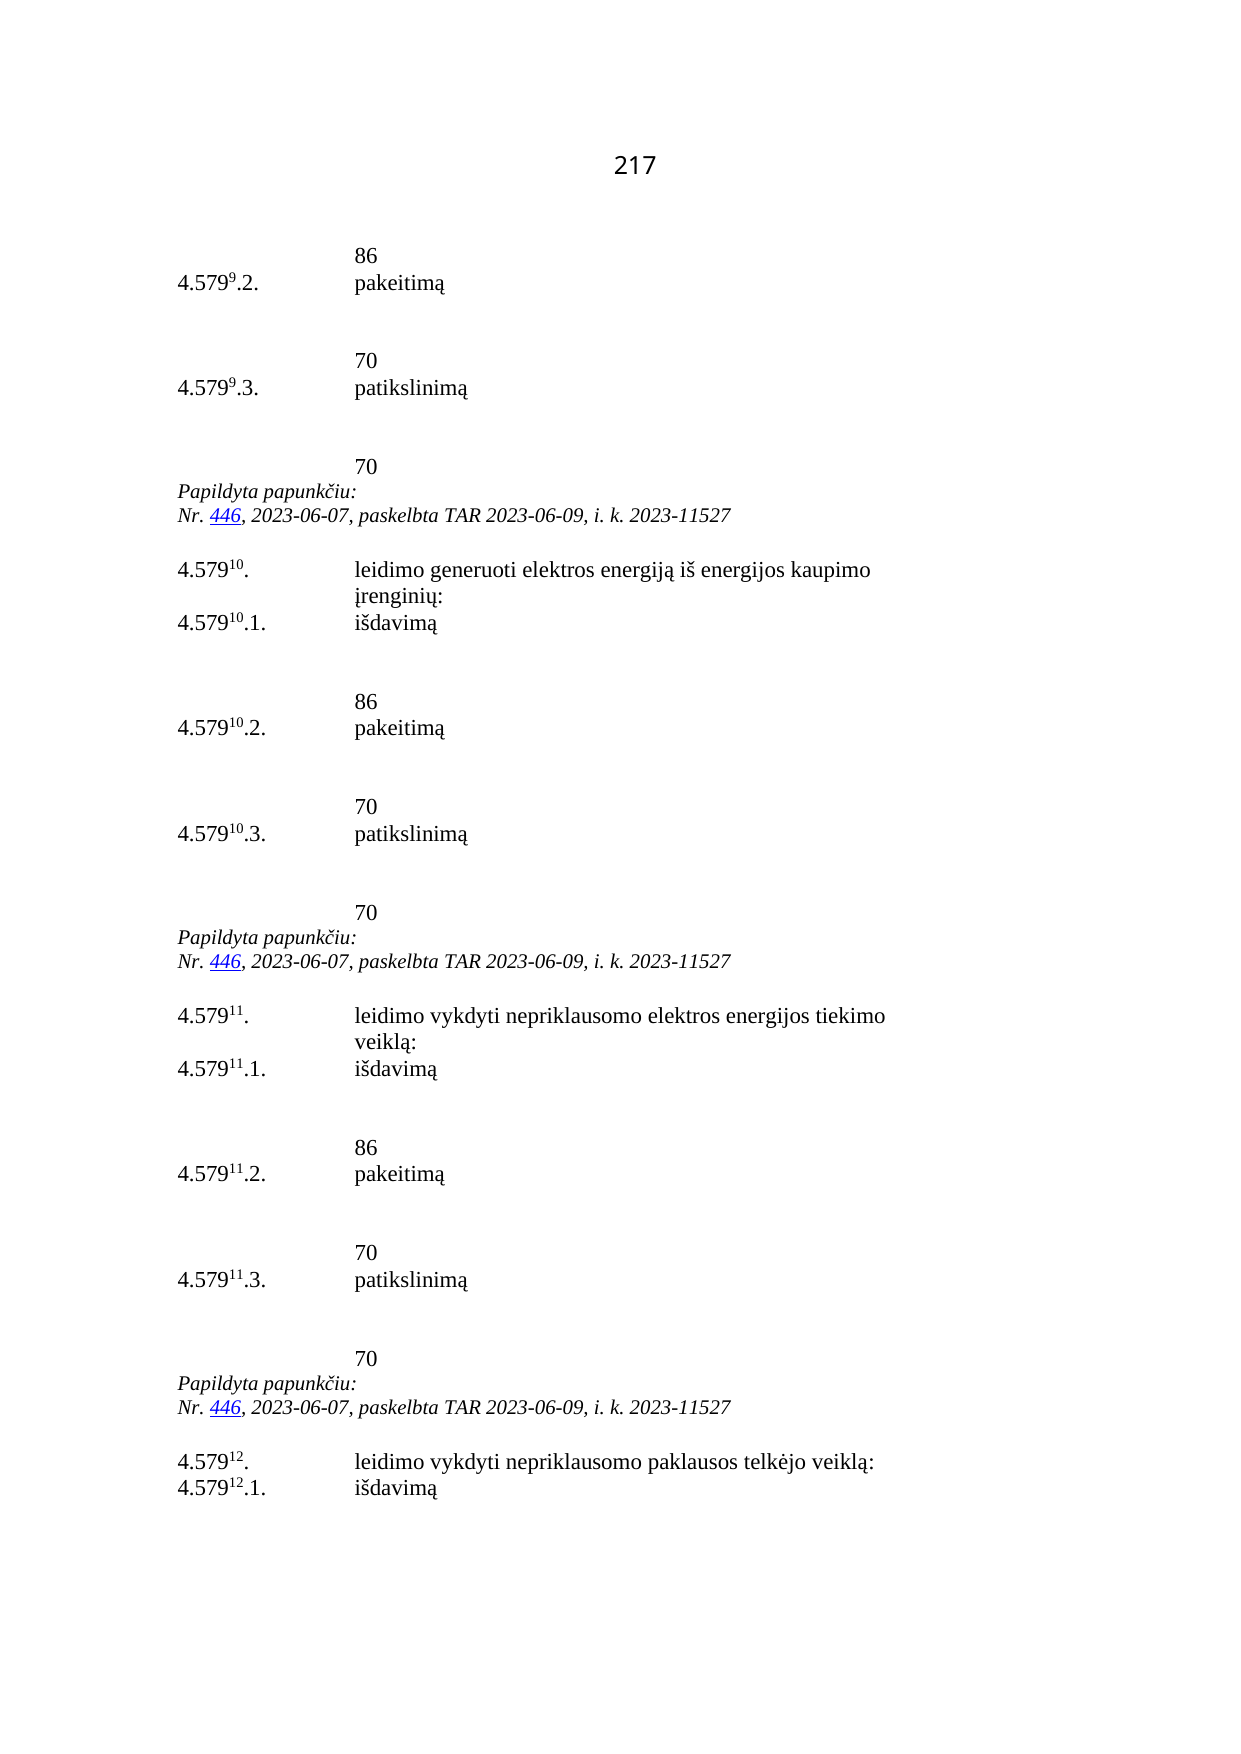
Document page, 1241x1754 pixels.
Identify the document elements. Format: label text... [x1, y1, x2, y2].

text 4.57910.1. išdavimą 86 [177, 609, 945, 714]
text 4.57911. leidimo vykdyti nepriklausomo elektros energijos tiekimo veiklą: [177, 1002, 945, 1055]
text Papildyta papunkčiu: [177, 479, 1092, 503]
text Papildyta papunkčiu: [177, 925, 1092, 949]
text 4.57912. leidimo vykdyti nepriklausomo paklausos telkėjo veiklą: [177, 1448, 945, 1474]
text 4.57910.3. patikslinimą 70 [177, 820, 960, 925]
text 4.57911.2. pakeitimą 70 [177, 1160, 945, 1266]
text 4.57912.1. išdavimą [177, 1474, 945, 1527]
text 86 [177, 216, 945, 268]
text Nr. 446, 2023-06-07, paskelbta TAR 2023-06-09, i. k. 2023-11527 [177, 503, 1092, 527]
text 4.57911.3. patikslinimą 70 [177, 1266, 960, 1371]
text 4.57910. leidimo generuoti elektros energiją iš energijos kaupimo įrenginių: [177, 556, 945, 609]
text 4.5799.3. patikslinimą 70 [177, 374, 974, 479]
text 4.57911.1. išdavimą 86 [177, 1055, 945, 1160]
text 4.57910.2. pakeitimą 70 [177, 714, 945, 820]
text Nr. 446, 2023-06-07, paskelbta TAR 2023-06-09, i. k. 2023-11527 [177, 1395, 1092, 1419]
text Nr. 446, 2023-06-07, paskelbta TAR 2023-06-09, i. k. 2023-11527 [177, 949, 1092, 973]
text Papildyta papunkčiu: [177, 1371, 1092, 1395]
text 4.5799.2. pakeitimą 70 [177, 268, 945, 374]
